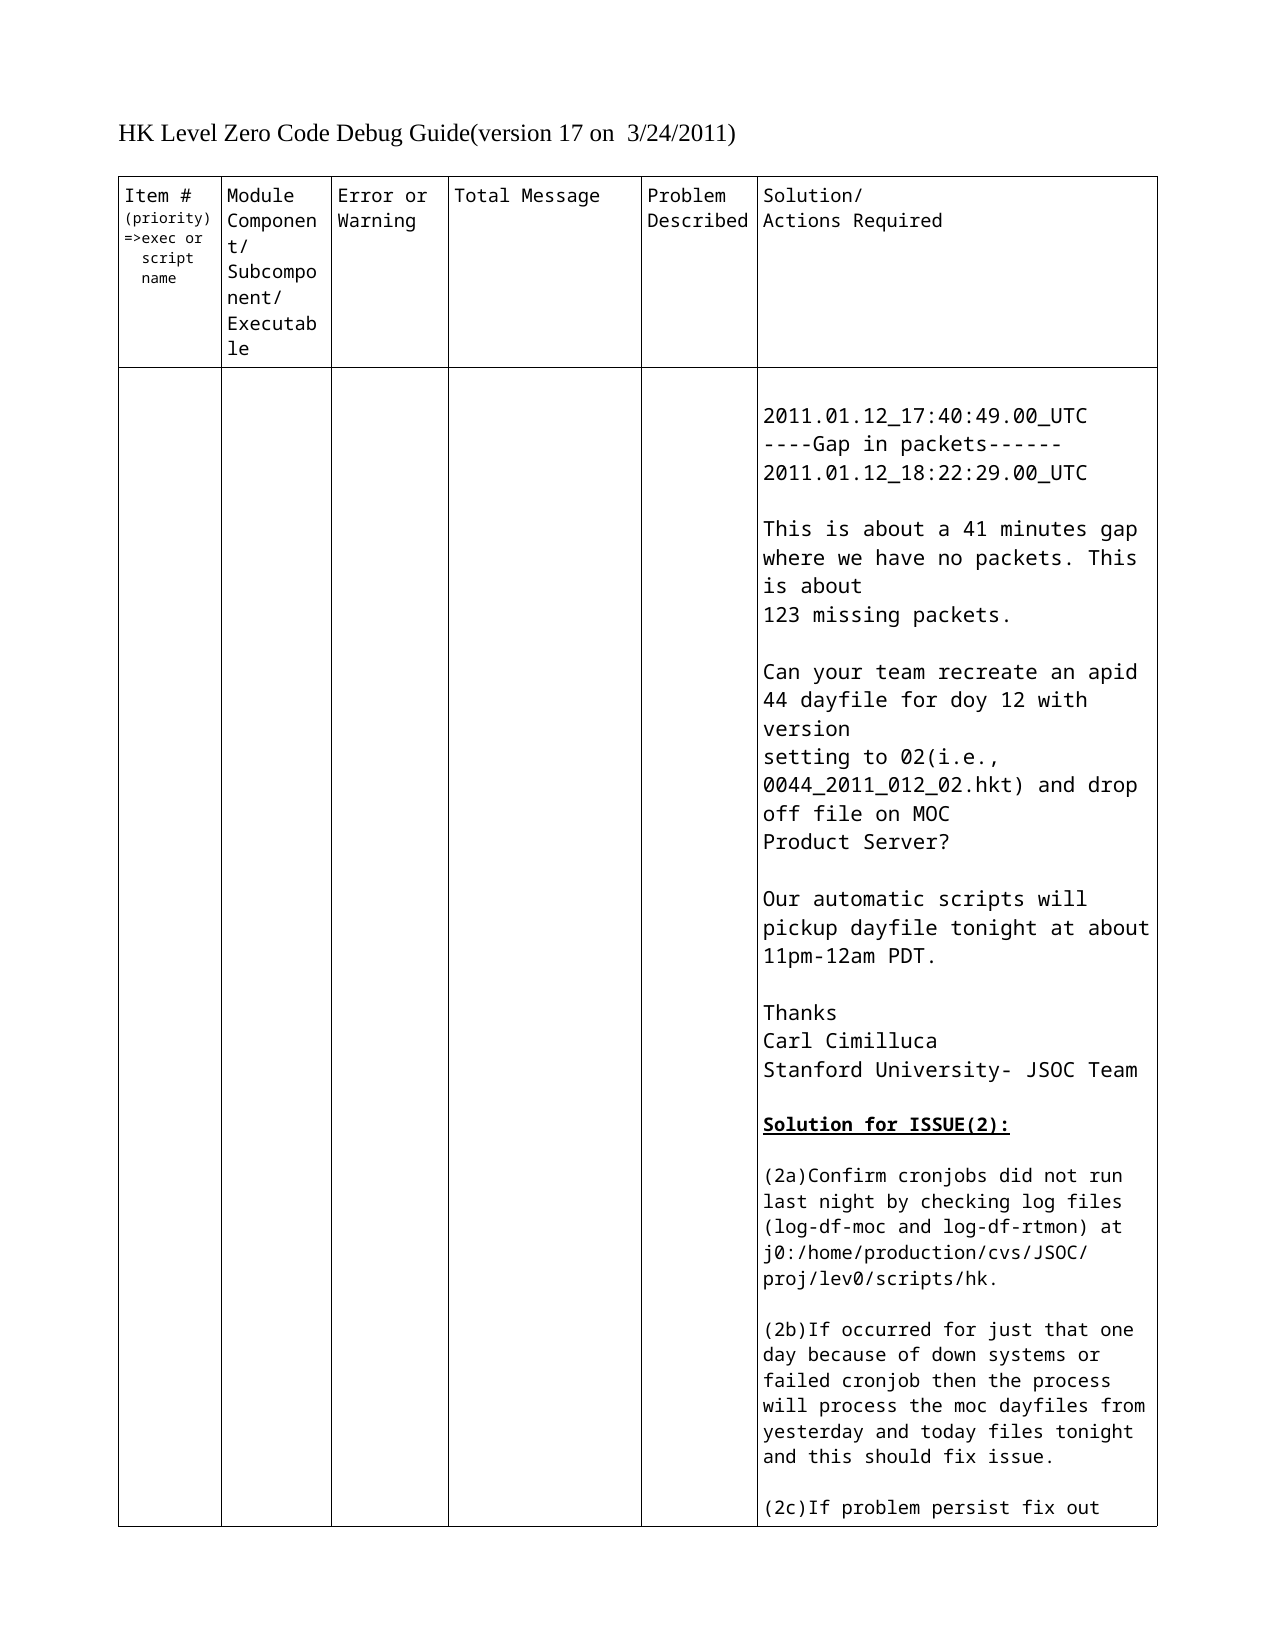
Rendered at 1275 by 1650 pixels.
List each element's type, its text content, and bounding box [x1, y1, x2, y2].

table_header Solution/ Actions Required [758, 177, 1157, 367]
table_header Total Message [449, 177, 641, 367]
table_header Item # (priority) =>exec or script name [119, 177, 221, 367]
table_header Error or Warning [332, 177, 448, 367]
table_header Module Component/ Subcomponent/ Executable [222, 177, 331, 367]
table_cell [642, 368, 757, 1526]
table_cell [332, 368, 448, 1526]
table_cell [119, 368, 221, 1526]
table_cell [449, 368, 641, 1526]
table_cell [222, 368, 331, 1526]
table_cell 2011.01.12_17:40:49.00_UTC ----Gap in packets------ 2011.01.12_18:22:29.00_UTC This is about a 41 minutes gap where we have no packets. This is about 123 missing packets. Can your team recreate an apid 44 dayfile for doy 12 with version setting to 02(i.e., 0044_2011_012_02.hkt) and drop off file on MOC Product Server? Our automatic scripts will pickup dayfile tonight at about 11pm-12am PDT. Thanks Carl Cimilluca Stanford University- JSOC Team Solution for ISSUE(2): (2a)Confirm cronjobs did not run last night by checking log files (log-df-moc and log-df-rtmon) at j0:/home/production/cvs/JSOC/proj/lev0/scripts/hk. (2b)If occurred for just that one day because of down systems or failed cronjob then the process will process the moc dayfiles from yesterday and today files tonight and this should fix issue. (2c)If problem persist fix out [758, 368, 1157, 1526]
table_header Problem Described [642, 177, 757, 367]
